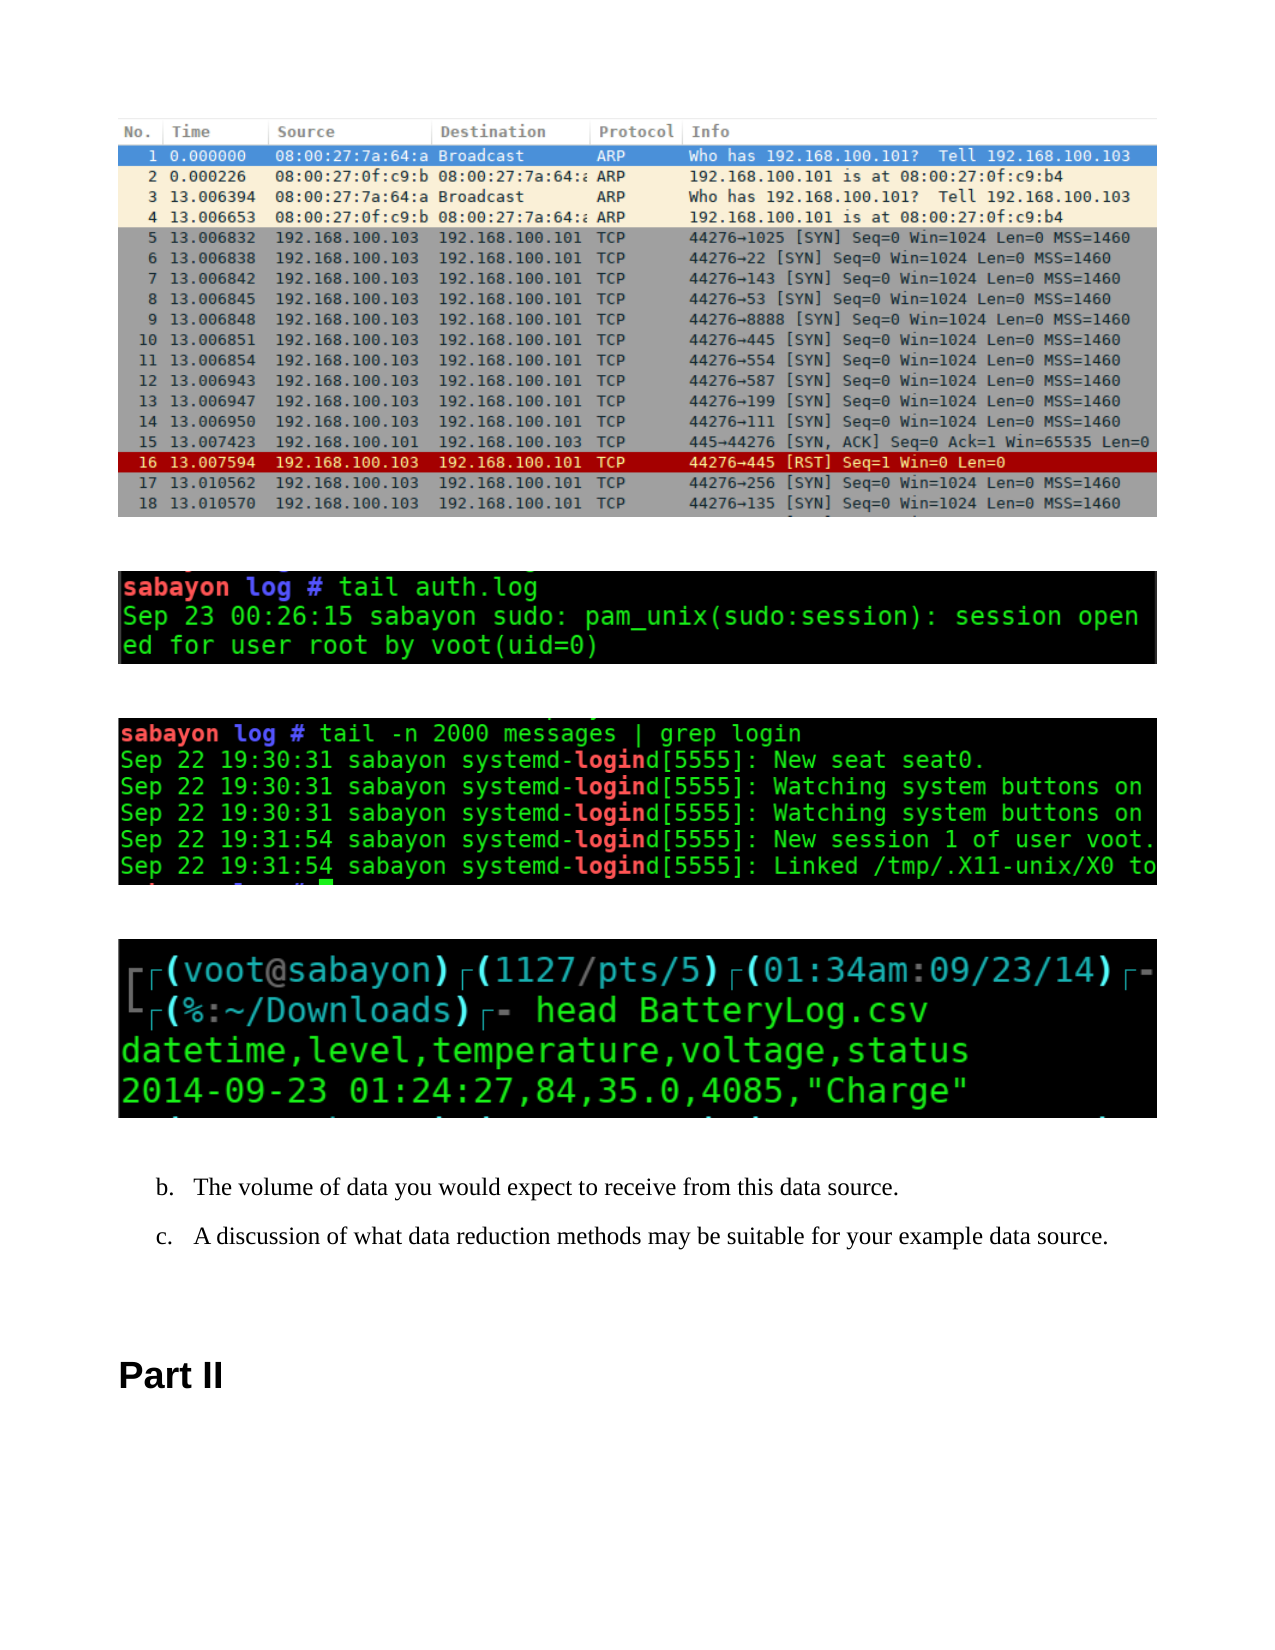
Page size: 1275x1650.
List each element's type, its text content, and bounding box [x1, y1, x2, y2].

picture [118, 571, 1157, 664]
list A discussion of what data reduction methods may be suitable for your example data source. [156, 1221, 1157, 1250]
picture [118, 718, 1157, 885]
subtitle Part II [118, 1353, 1157, 1396]
list The volume of data you would expect to receive from this data source. [156, 1172, 1157, 1201]
picture [118, 118, 1157, 517]
picture [118, 939, 1157, 1118]
